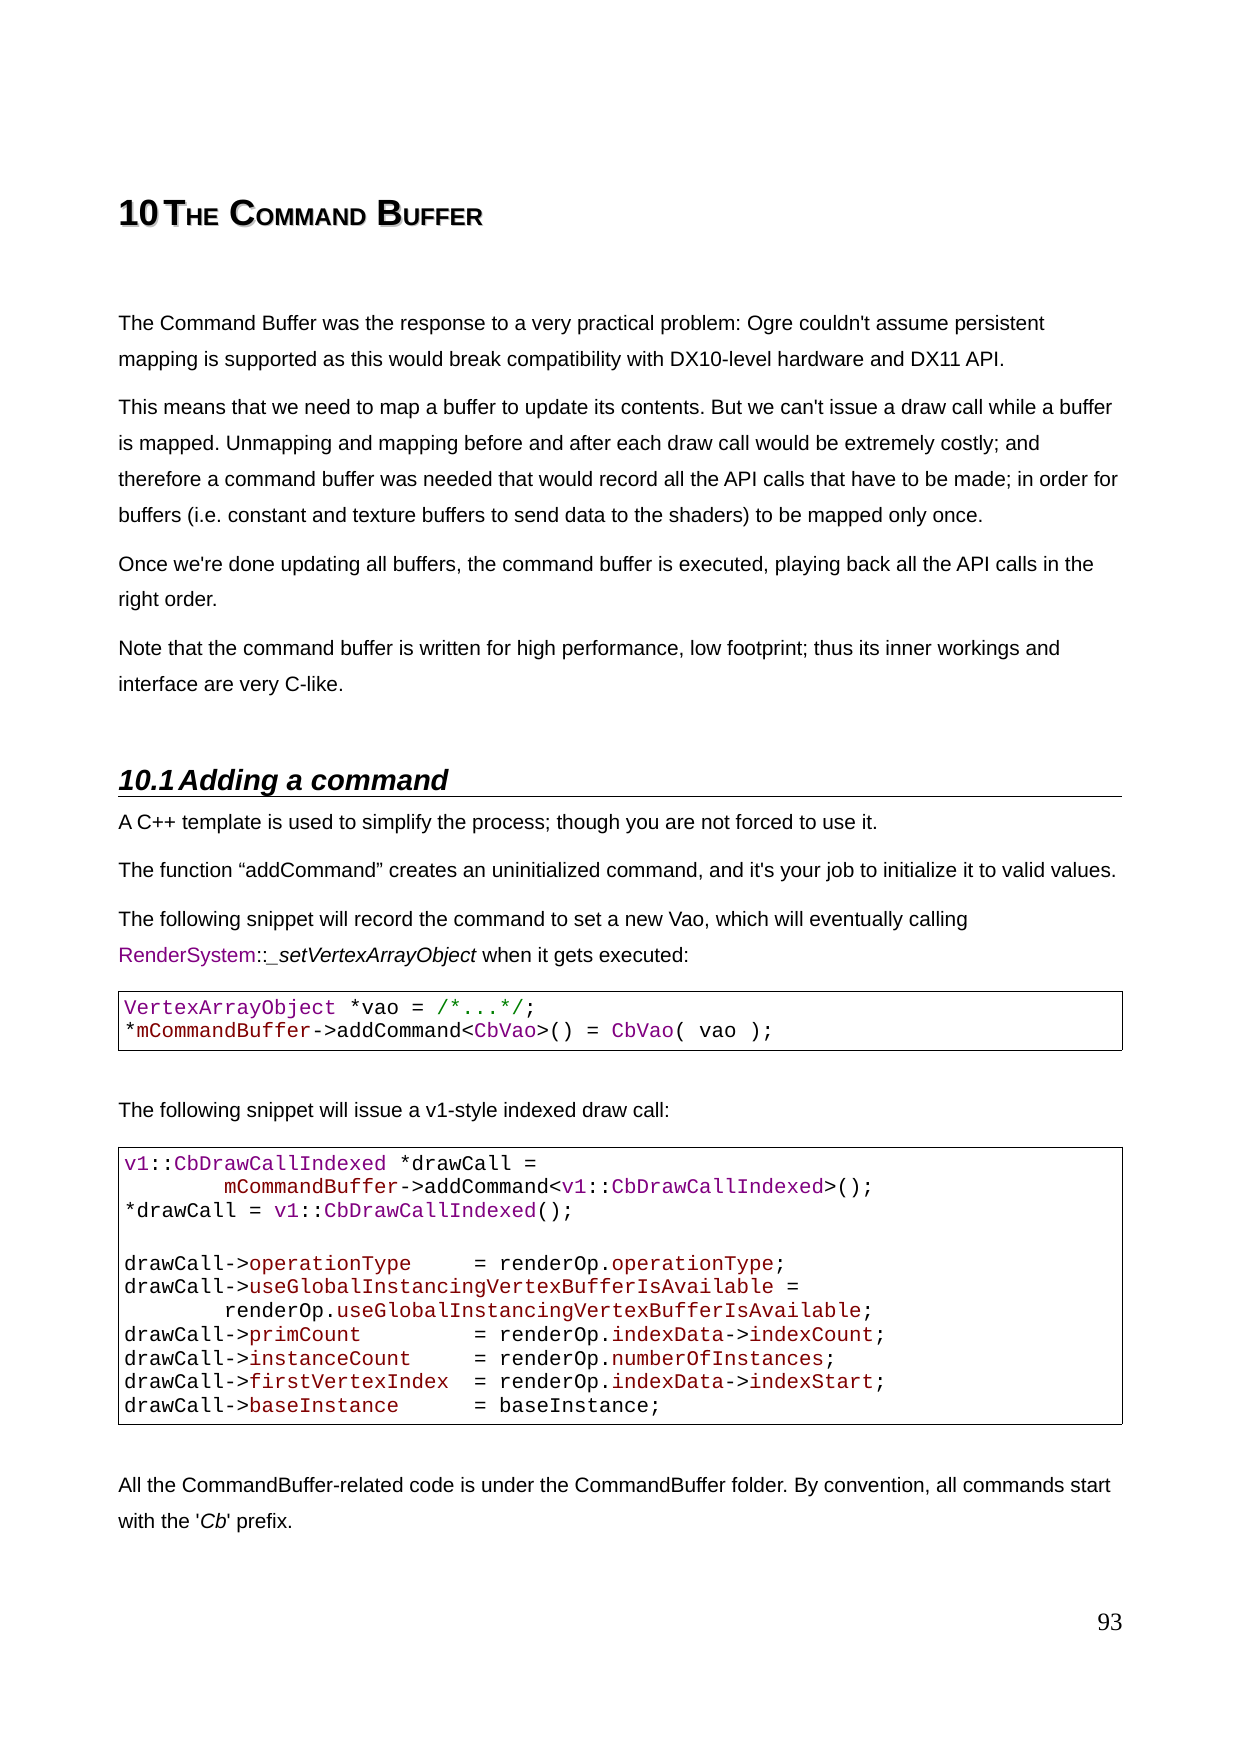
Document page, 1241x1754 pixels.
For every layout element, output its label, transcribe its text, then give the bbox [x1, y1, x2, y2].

text The following snippet will issue a v1-style indexed draw call: [118, 1098, 1122, 1122]
text All the CommandBuffer-related code is under the CommandBuffer folder. By convention, all commands start with the 'Cb' prefix. [118, 1473, 1122, 1533]
text The function “addCommand” creates an uninitialized command, and it's your job to initialize it to valid values. [118, 858, 1122, 882]
table_header VertexArrayObject *vao = /*...*/; *mCommandBuffer->addCommand<CbVao>() = CbVao( vao ); [119, 992, 1122, 1050]
text Note that the command buffer is written for high performance, low footprint; thus its inner workings and interface are very C-like. [118, 636, 1122, 696]
subtitle Adding a command [118, 763, 1122, 796]
text Once we're done updating all buffers, the command buffer is executed, playing back all the API calls in the right order. [118, 551, 1122, 611]
table_header v1::CbDrawCallIndexed *drawCall = mCommandBuffer->addCommand<v1::CbDrawCallIndexed>(); *drawCall = v1::CbDrawCallIndexed(); drawCall->operationType = renderOp.operationType; drawCall->useGlobalInstancingVertexBufferIsAvailable = renderOp.useGlobalInstancingVertexBufferIsAvailable; drawCall->primCount = renderOp.indexData->indexCount; drawCall->instanceCount = renderOp.numberOfInstances; drawCall->firstVertexIndex = renderOp.indexData->indexStart; drawCall->baseInstance = baseInstance; [119, 1148, 1122, 1424]
text The Command Buffer was the response to a very practical problem: Ogre couldn't assume persistent mapping is supported as this would break compatibility with DX10-level hardware and DX11 API. [118, 311, 1122, 371]
text This means that we need to map a buffer to update its contents. But we can't issue a draw call while a buffer is mapped. Unmapping and mapping before and after each draw call would be extremely costly; and therefore a command buffer was needed that would record all the API calls that have to be made; in order for buffers (i.e. constant and texture buffers to send data to the shaders) to be mapped only once. [118, 395, 1122, 527]
text The following snippet will record the command to set a new Vao, which will eventually calling RenderSystem::_setVertexArrayObject when it gets executed: [118, 906, 1122, 966]
subtitle The Command Buffer [118, 191, 1122, 233]
text A C++ template is used to simplify the process; though you are not forced to use it. [118, 809, 1122, 833]
